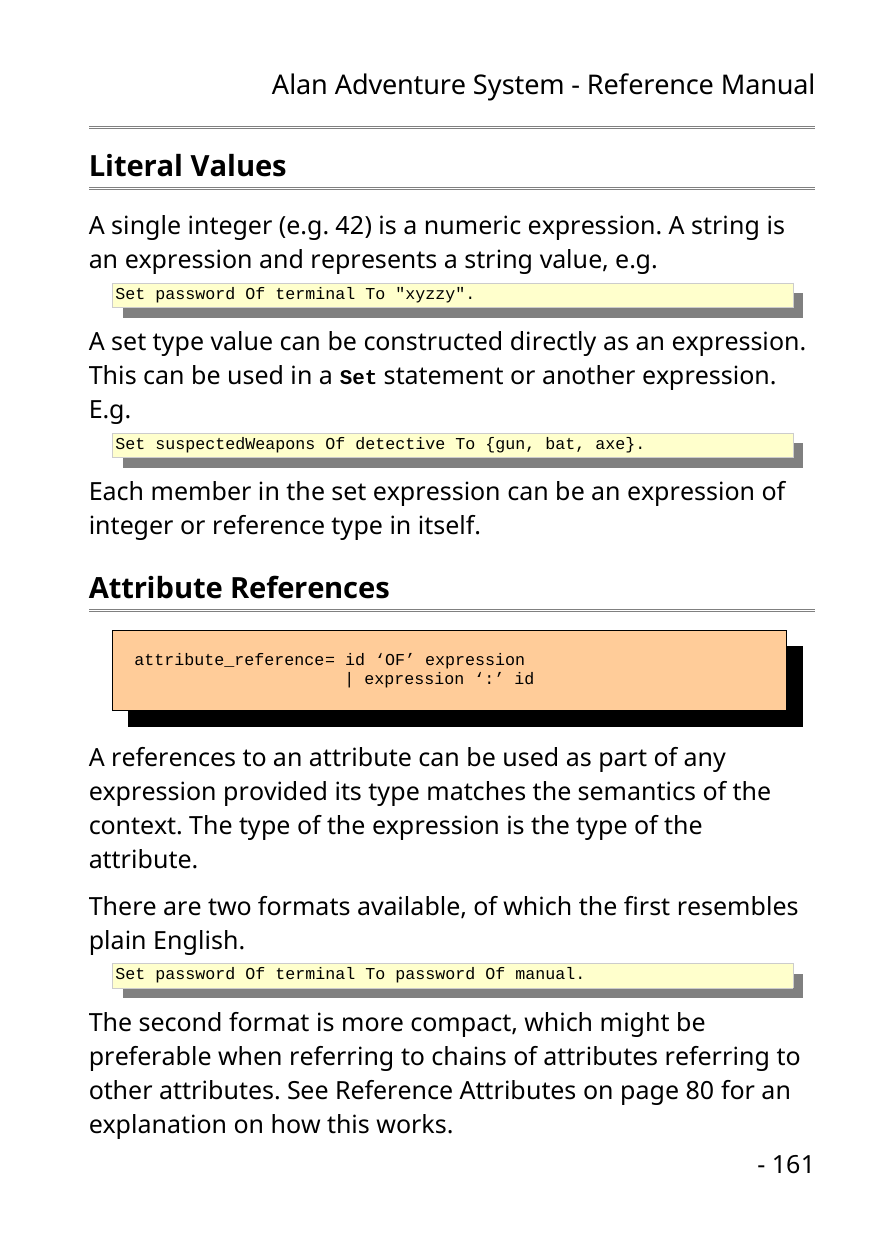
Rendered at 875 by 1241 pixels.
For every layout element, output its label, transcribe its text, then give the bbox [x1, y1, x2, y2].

subtitle Attribute References [88, 567, 815, 611]
text Set suspectedWeapons Of detective To {gun, bat, axe}. [113, 434, 793, 457]
text There are two formats available, of which the first resembles plain English. [88, 889, 815, 957]
text Set password Of terminal To "xyzzy". [113, 284, 793, 307]
text A references to an attribute can be used as part of any expression provided its type matches the semantics of the context. The type of the expression is the type of the attribute. [88, 740, 815, 876]
text attribute_reference = id ‘OF’ expression | expression ‘:’ id [113, 631, 786, 710]
subtitle Literal Values [88, 146, 815, 189]
text Each member in the set expression can be an expression of integer or reference type in itself. [88, 474, 815, 542]
text The second format is more compact, which might be preferable when referring to chains of attributes referring to other attributes. See Reference Attributes on page 59 for an explanation on how this works. [88, 1005, 815, 1141]
text A single integer (e.g. 42) is a numeric expression. A string is an expression and represents a string value, e.g. [88, 208, 815, 276]
text Set password Of terminal To password Of manual. [113, 964, 793, 988]
text A set type value can be constructed directly as an expression. This can be used in a Set statement or another expression. E.g. [88, 324, 815, 426]
